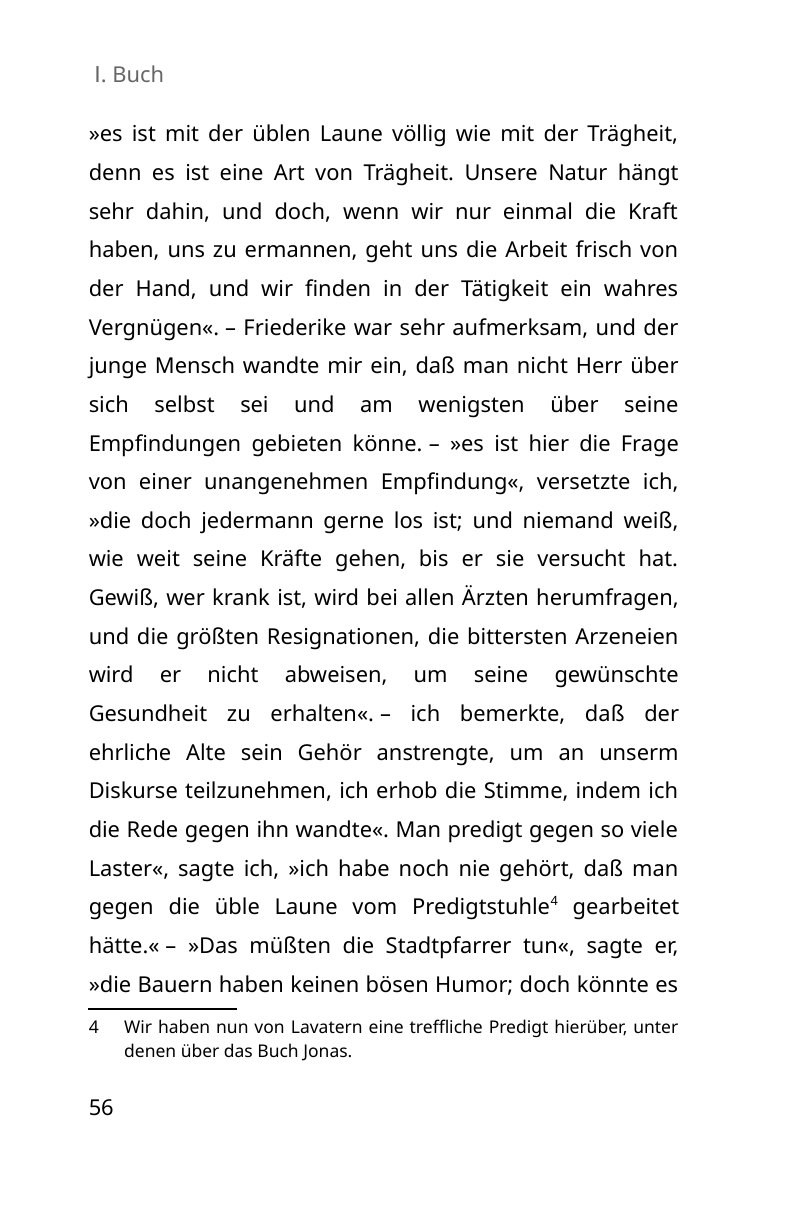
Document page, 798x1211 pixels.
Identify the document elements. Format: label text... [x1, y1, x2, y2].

text »es ist mit der üblen Laune völlig wie mit der Trägheit, denn es ist eine Art von Trägheit. Unsere Natur hängt sehr dahin, und doch, wenn wir nur einmal die Kraft haben, uns zu ermannen, geht uns die Arbeit frisch von der Hand, und wir finden in der Tätigkeit ein wahres Vergnügen«. – Friederike war sehr aufmerksam, und der junge Mensch wandte mir ein, daß man nicht Herr über sich selbst sei und am wenigsten über seine Empfindungen gebieten könne. – »es ist hier die Frage von einer unangenehmen Empfindung«, versetzte ich, »die doch jedermann gerne los ist; und niemand weiß, wie weit seine Kräfte gehen, bis er sie versucht hat. Gewiß, wer krank ist, wird bei allen Ärzten herumfragen, und die größten Resignationen, die bittersten Arzeneien wird er nicht abweisen, um seine gewünschte Gesundheit zu erhalten«. – ich bemerkte, daß der ehrliche Alte sein Gehör anstrengte, um an unserm Diskurse teilzunehmen, ich erhob die Stimme, indem ich die Rede gegen ihn wandte«. Man predigt gegen so viele Laster«, sagte ich, »ich habe noch nie gehört, daß man gegen die üble Laune vom Predigtstuhle gearbeitet hätte.« – »Das müßten die Stadtpfarrer tun«, sagte er, »die Bauern haben keinen bösen Humor; doch könnte es [88, 118, 679, 998]
text Wir haben nun von Lavatern eine treffliche Predigt hierüber, unter denen über das Buch Jonas. [88, 1015, 679, 1063]
